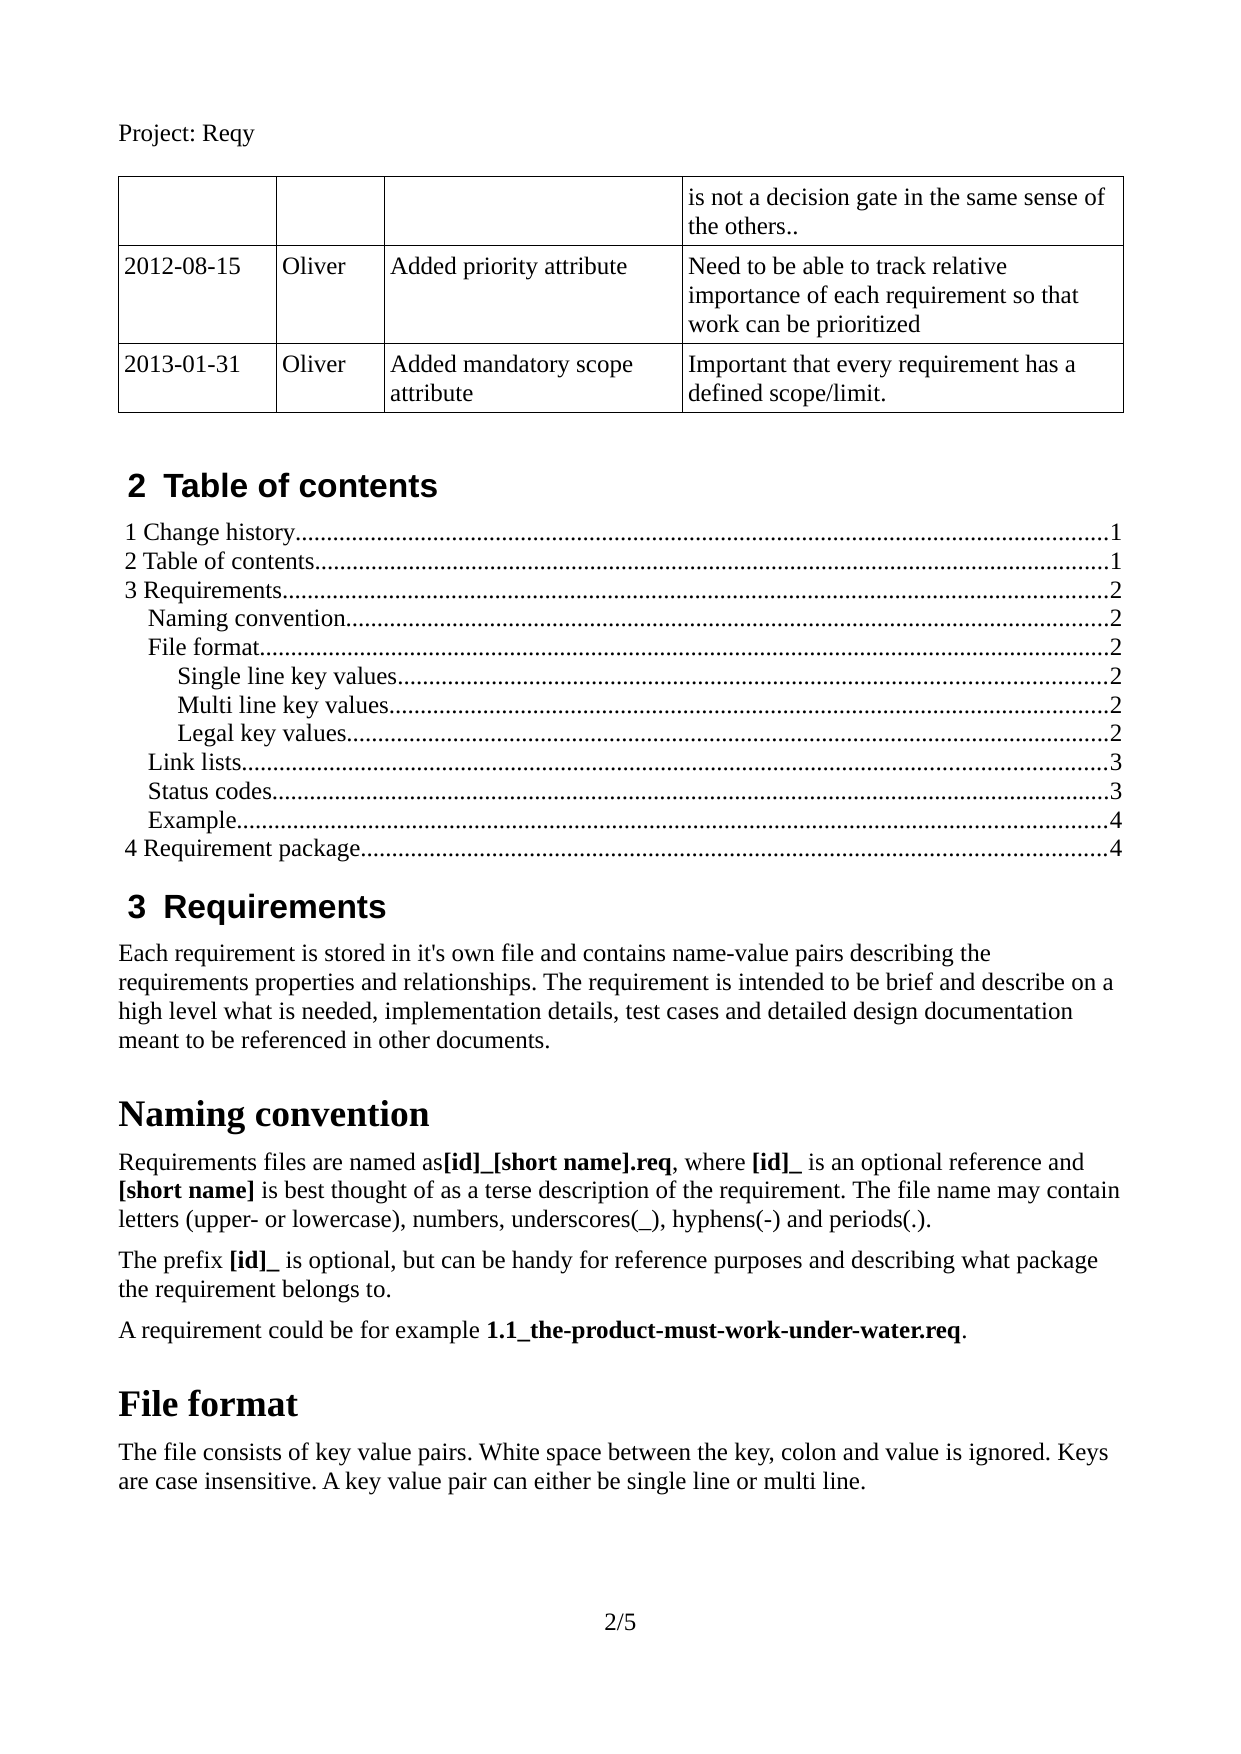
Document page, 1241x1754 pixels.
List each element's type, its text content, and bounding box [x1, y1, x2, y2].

table_cell Added priority attribute [385, 246, 682, 343]
text 1 Change history 1 [118, 517, 1122, 546]
table_cell [277, 177, 384, 245]
text 3 Requirements 2 [118, 575, 1122, 603]
text 4 Requirement package 4 [118, 833, 1122, 862]
table_cell 2012-08-15 [119, 246, 276, 343]
table_cell Oliver [277, 246, 384, 343]
text Legal key values 2 [177, 718, 1122, 747]
table_cell [119, 177, 276, 245]
table_cell is not a decision gate in the same sense of the others.. [683, 177, 1123, 245]
subtitle Table of contents [118, 466, 1122, 505]
text The file consists of key value pairs. White space between the key, colon and value is ignored. Keys are case insensitive. A key value pair can either be single line or multi line. [118, 1437, 1122, 1495]
subtitle Requirements [118, 887, 1122, 926]
table_cell Added mandatory scope attribute [385, 344, 682, 412]
subtitle File format [118, 1382, 1122, 1425]
text Naming convention 2 [148, 603, 1122, 632]
text A requirement could be for example 1.1_the-product-must-work-under-water.req. [118, 1315, 1122, 1344]
table_cell Oliver [277, 344, 384, 412]
text Each requirement is stored in it's own file and contains name-value pairs describing the requirements properties and relationships. The requirement is intended to be brief and describe on a high level what is needed, implementation details, test cases and detailed design documentation meant to be referenced in other documents. [118, 938, 1122, 1053]
text 2 Table of contents 1 [118, 546, 1122, 575]
subtitle Naming convention [118, 1091, 1122, 1134]
text Example 4 [148, 805, 1122, 833]
text Multi line key values 2 [177, 690, 1122, 718]
text Link lists 3 [148, 747, 1122, 776]
text The prefix [id]_ is optional, but can be handy for reference purposes and describing what package the requirement belongs to. [118, 1245, 1122, 1303]
table_cell Need to be able to track relative importance of each requirement so that work can be prioritized [683, 246, 1123, 343]
table_cell Important that every requirement has a defined scope/limit. [683, 344, 1123, 412]
text Requirements files are named as[id]_[short name].req, where [id]_ is an optional reference and [short name] is best thought of as a terse description of the requirement. The file name may contain letters (upper- or lowercase), numbers, underscores(_), hyphens(-) and periods(.). [118, 1147, 1122, 1233]
text File format 2 [148, 632, 1122, 661]
text Single line key values 2 [177, 661, 1122, 690]
table_cell [385, 177, 682, 245]
table_cell 2013-01-31 [119, 344, 276, 412]
text Status codes 3 [148, 776, 1122, 805]
